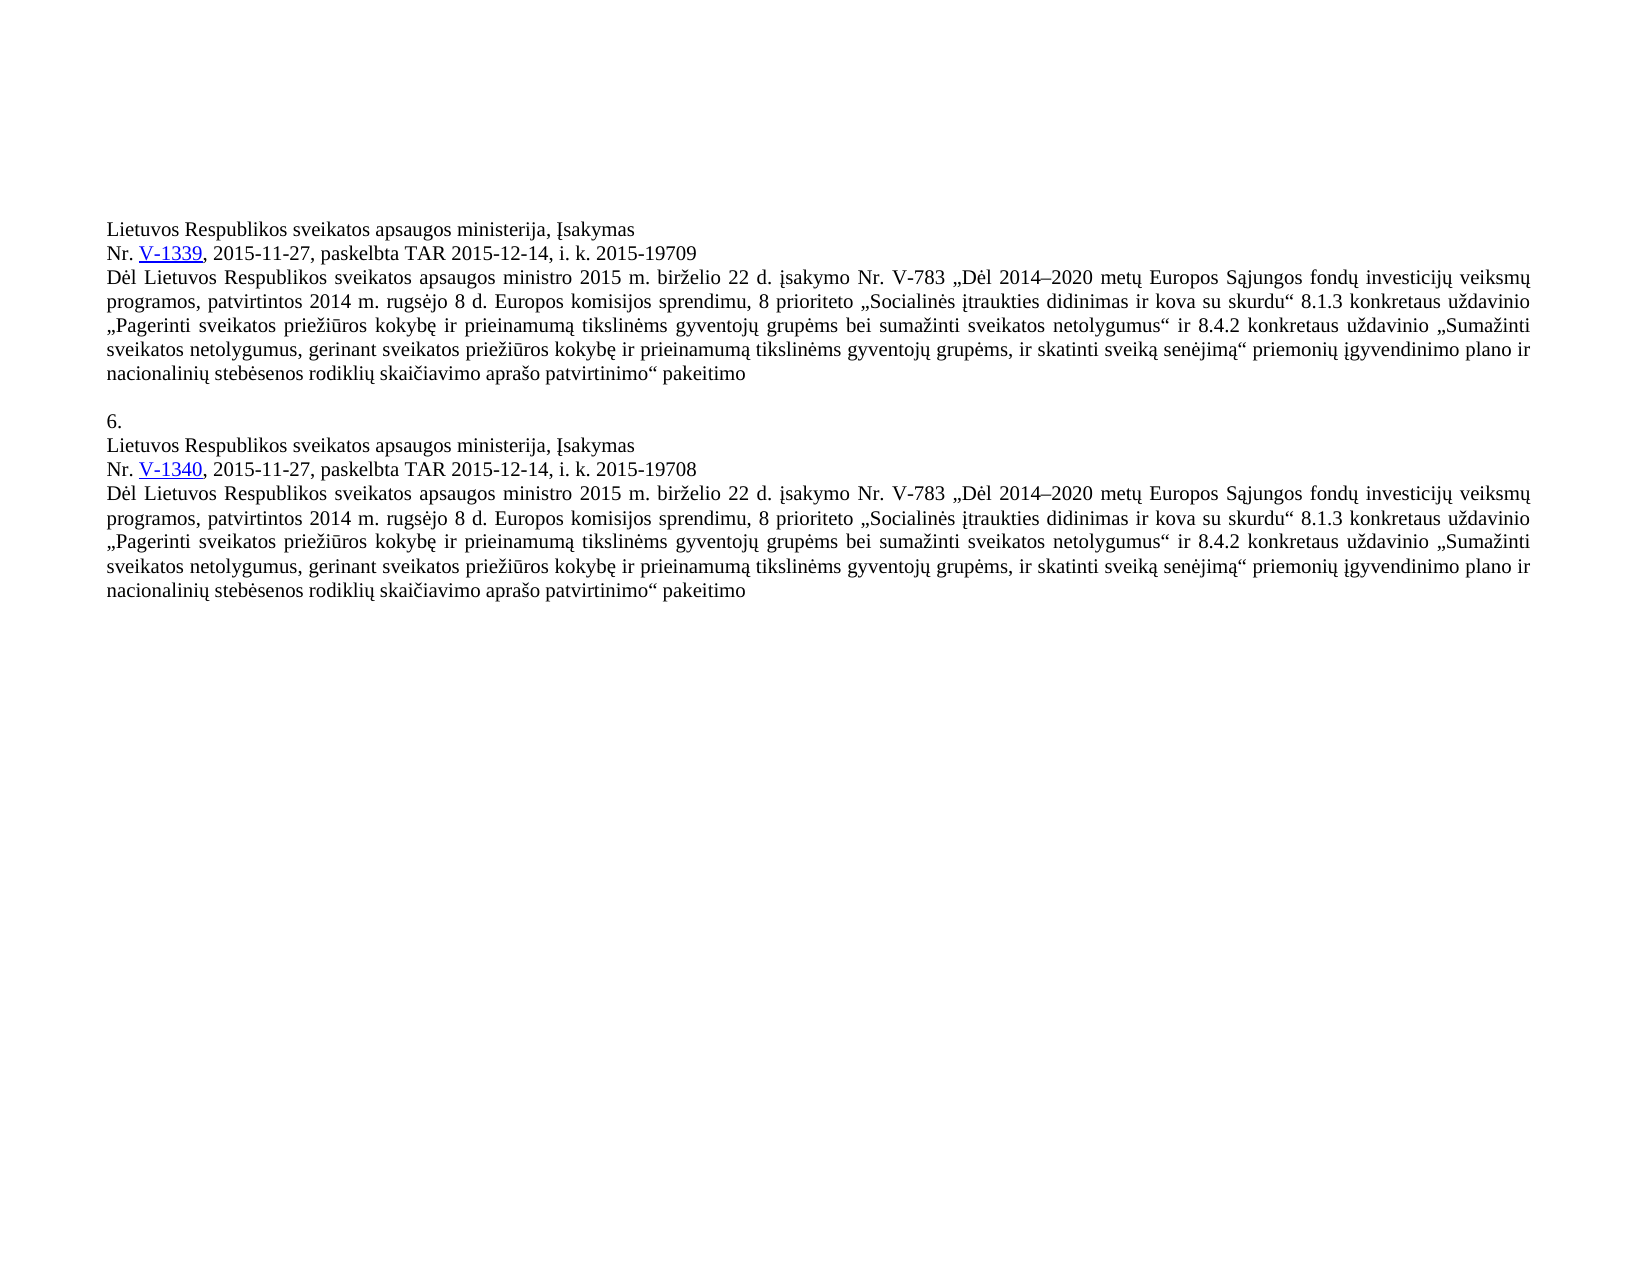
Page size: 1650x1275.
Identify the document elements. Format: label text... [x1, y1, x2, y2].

text Nr. V-1339, 2015-11-27, paskelbta TAR 2015-12-14, i. k. 2015-19709 [106, 241, 1532, 265]
text Dėl Lietuvos Respublikos sveikatos apsaugos ministro 2015 m. birželio 22 d. įsakymo Nr. V-783 „Dėl 2014–2020 metų Europos Sąjungos fondų investicijų veiksmų programos, patvirtintos 2014 m. rugsėjo 8 d. Europos komisijos sprendimu, 8 prioriteto „Socialinės įtraukties didinimas ir kova su skurdu“ 8.1.3 konkretaus uždavinio „Pagerinti sveikatos priežiūros kokybę ir prieinamumą tikslinėms gyventojų grupėms bei sumažinti sveikatos netolygumus“ ir 8.4.2 konkretaus uždavinio „Sumažinti sveikatos netolygumus, gerinant sveikatos priežiūros kokybę ir prieinamumą tikslinėms gyventojų grupėms, ir skatinti sveiką senėjimą“ priemonių įgyvendinimo plano ir nacionalinių stebėsenos rodiklių skaičiavimo aprašo patvirtinimo“ pakeitimo [106, 265, 1532, 385]
text Dėl Lietuvos Respublikos sveikatos apsaugos ministro 2015 m. birželio 22 d. įsakymo Nr. V-783 „Dėl 2014–2020 metų Europos Sąjungos fondų investicijų veiksmų programos, patvirtintos 2014 m. rugsėjo 8 d. Europos komisijos sprendimu, 8 prioriteto „Socialinės įtraukties didinimas ir kova su skurdu“ 8.1.3 konkretaus uždavinio „Pagerinti sveikatos priežiūros kokybę ir prieinamumą tikslinėms gyventojų grupėms bei sumažinti sveikatos netolygumus“ ir 8.4.2 konkretaus uždavinio „Sumažinti sveikatos netolygumus, gerinant sveikatos priežiūros kokybę ir prieinamumą tikslinėms gyventojų grupėms, ir skatinti sveiką senėjimą“ priemonių įgyvendinimo plano ir nacionalinių stebėsenos rodiklių skaičiavimo aprašo patvirtinimo“ pakeitimo [106, 481, 1532, 602]
text 6. [106, 409, 1532, 433]
text Lietuvos Respublikos sveikatos apsaugos ministerija, Įsakymas [106, 217, 1532, 241]
text Lietuvos Respublikos sveikatos apsaugos ministerija, Įsakymas [106, 433, 1532, 457]
text Nr. V-1340, 2015-11-27, paskelbta TAR 2015-12-14, i. k. 2015-19708 [106, 457, 1532, 481]
